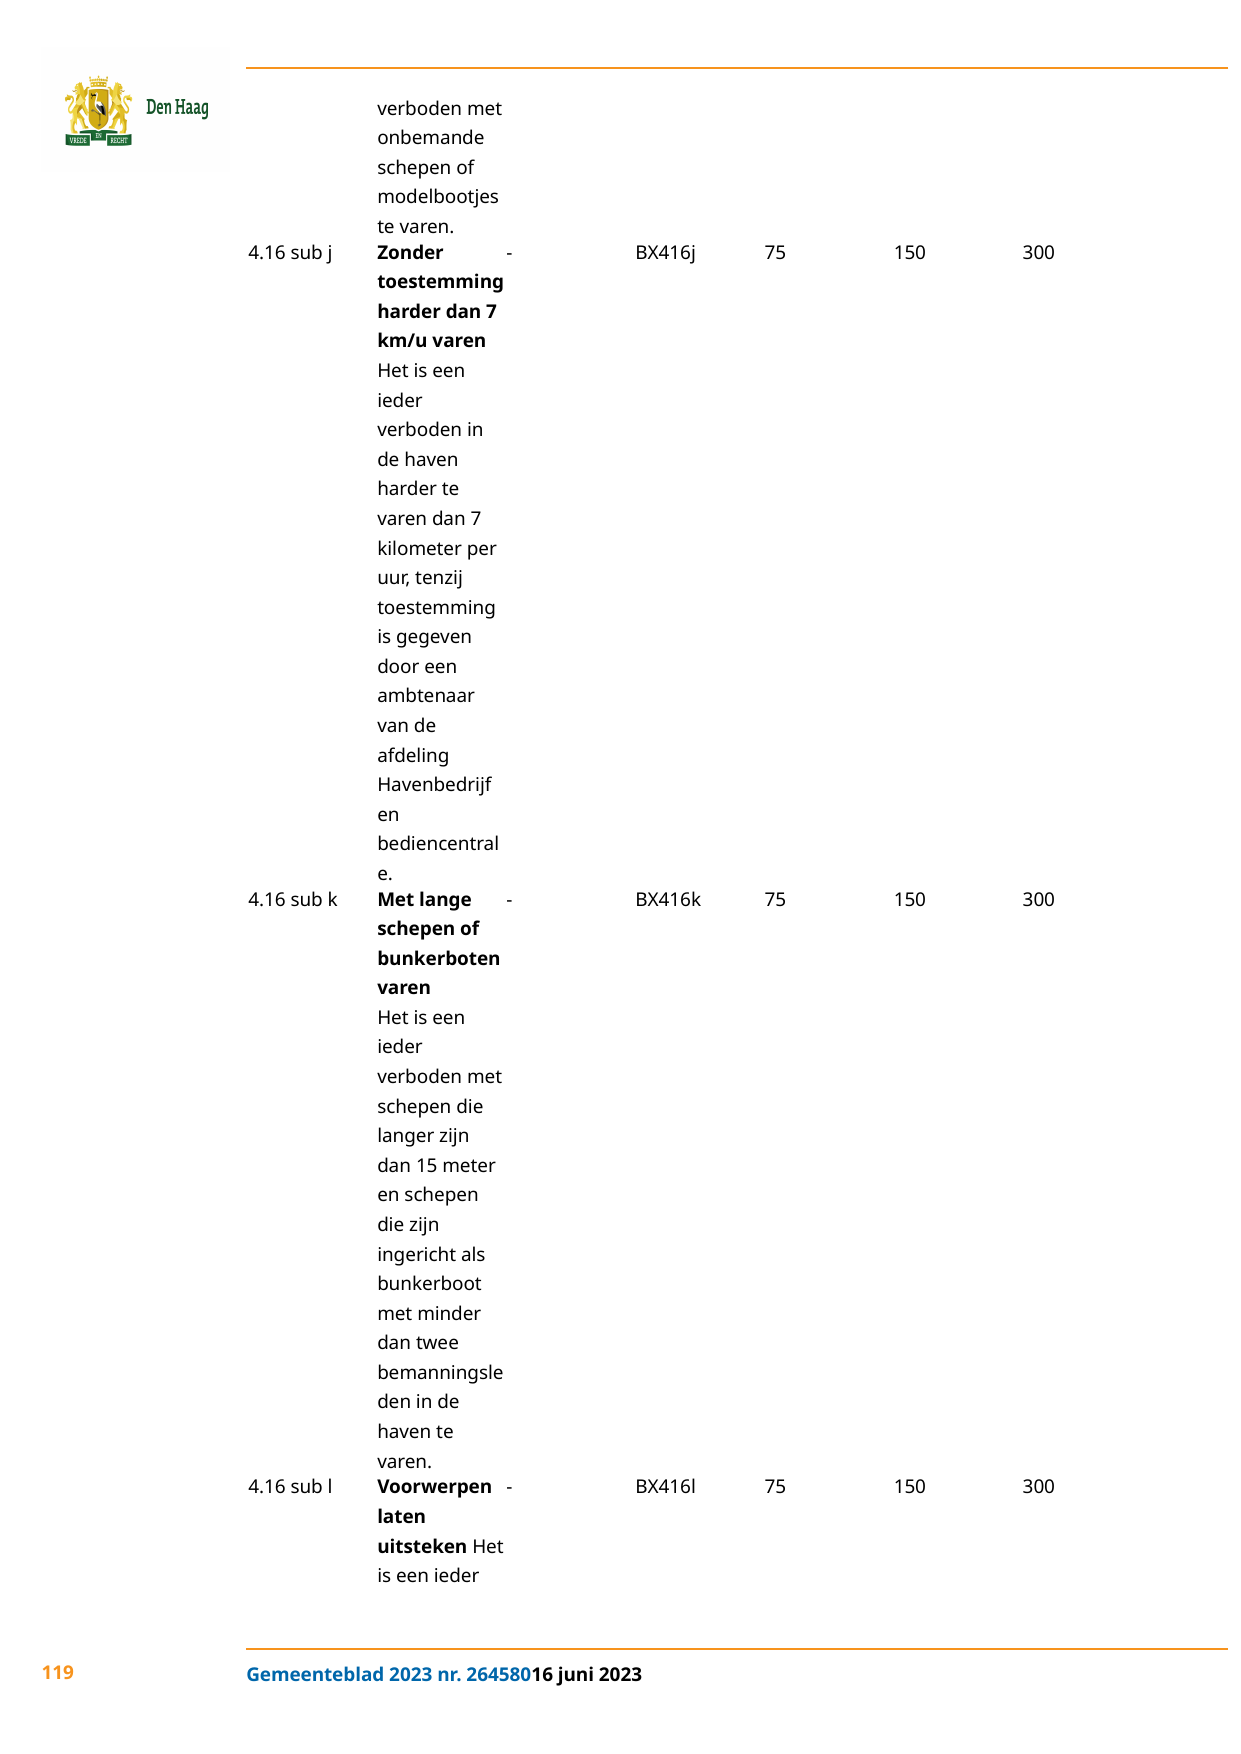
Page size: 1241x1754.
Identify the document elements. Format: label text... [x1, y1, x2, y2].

table_cell BX416k [635, 886, 764, 1474]
table_cell [894, 95, 1022, 239]
table_cell 4.16 sub l [248, 1474, 377, 1588]
table_cell [1023, 95, 1152, 239]
table_cell BX416l [635, 1474, 764, 1588]
table_cell [764, 95, 893, 239]
table_cell Met lange schepen of bunkerboten varen Het is een ieder verboden met schepen die langer zijn dan 15 meter en schepen die zijn ingericht als bunkerboot met minder dan twee bemanningsleden in de haven te varen. [377, 886, 506, 1474]
picture [41, 47, 231, 172]
table_cell 4.16 sub j [248, 239, 377, 886]
table_cell 75 [764, 1474, 893, 1588]
table_cell 75 [764, 239, 893, 886]
table_cell verboden met onbemande schepen of modelbootjes te varen. [377, 95, 506, 239]
table_cell 300 [1023, 886, 1152, 1474]
table_cell 300 [1023, 1474, 1152, 1588]
table_cell - [506, 95, 635, 239]
table_cell 4.16 sub k [248, 886, 377, 1474]
table_cell 150 [894, 239, 1022, 886]
table_cell - [506, 1474, 635, 1588]
table_cell [248, 95, 377, 239]
table_cell Voorwerpen laten uitsteken Het is een ieder [377, 1474, 506, 1588]
table_cell BX416j [635, 239, 764, 886]
table_cell - [506, 239, 635, 886]
table_cell 150 [894, 1474, 1022, 1588]
table_cell 300 [1023, 239, 1152, 886]
table_cell Zonder toestemming harder dan 7 km/u varen Het is een ieder verboden in de haven harder te varen dan 7 kilometer per uur, tenzij toestemming is gegeven door een ambtenaar van de afdeling Havenbedrijf en bediencentrale. [377, 239, 506, 886]
table_cell - [506, 886, 635, 1474]
table_cell 75 [764, 886, 893, 1474]
table_cell 150 [894, 886, 1022, 1474]
table_cell [635, 95, 764, 239]
